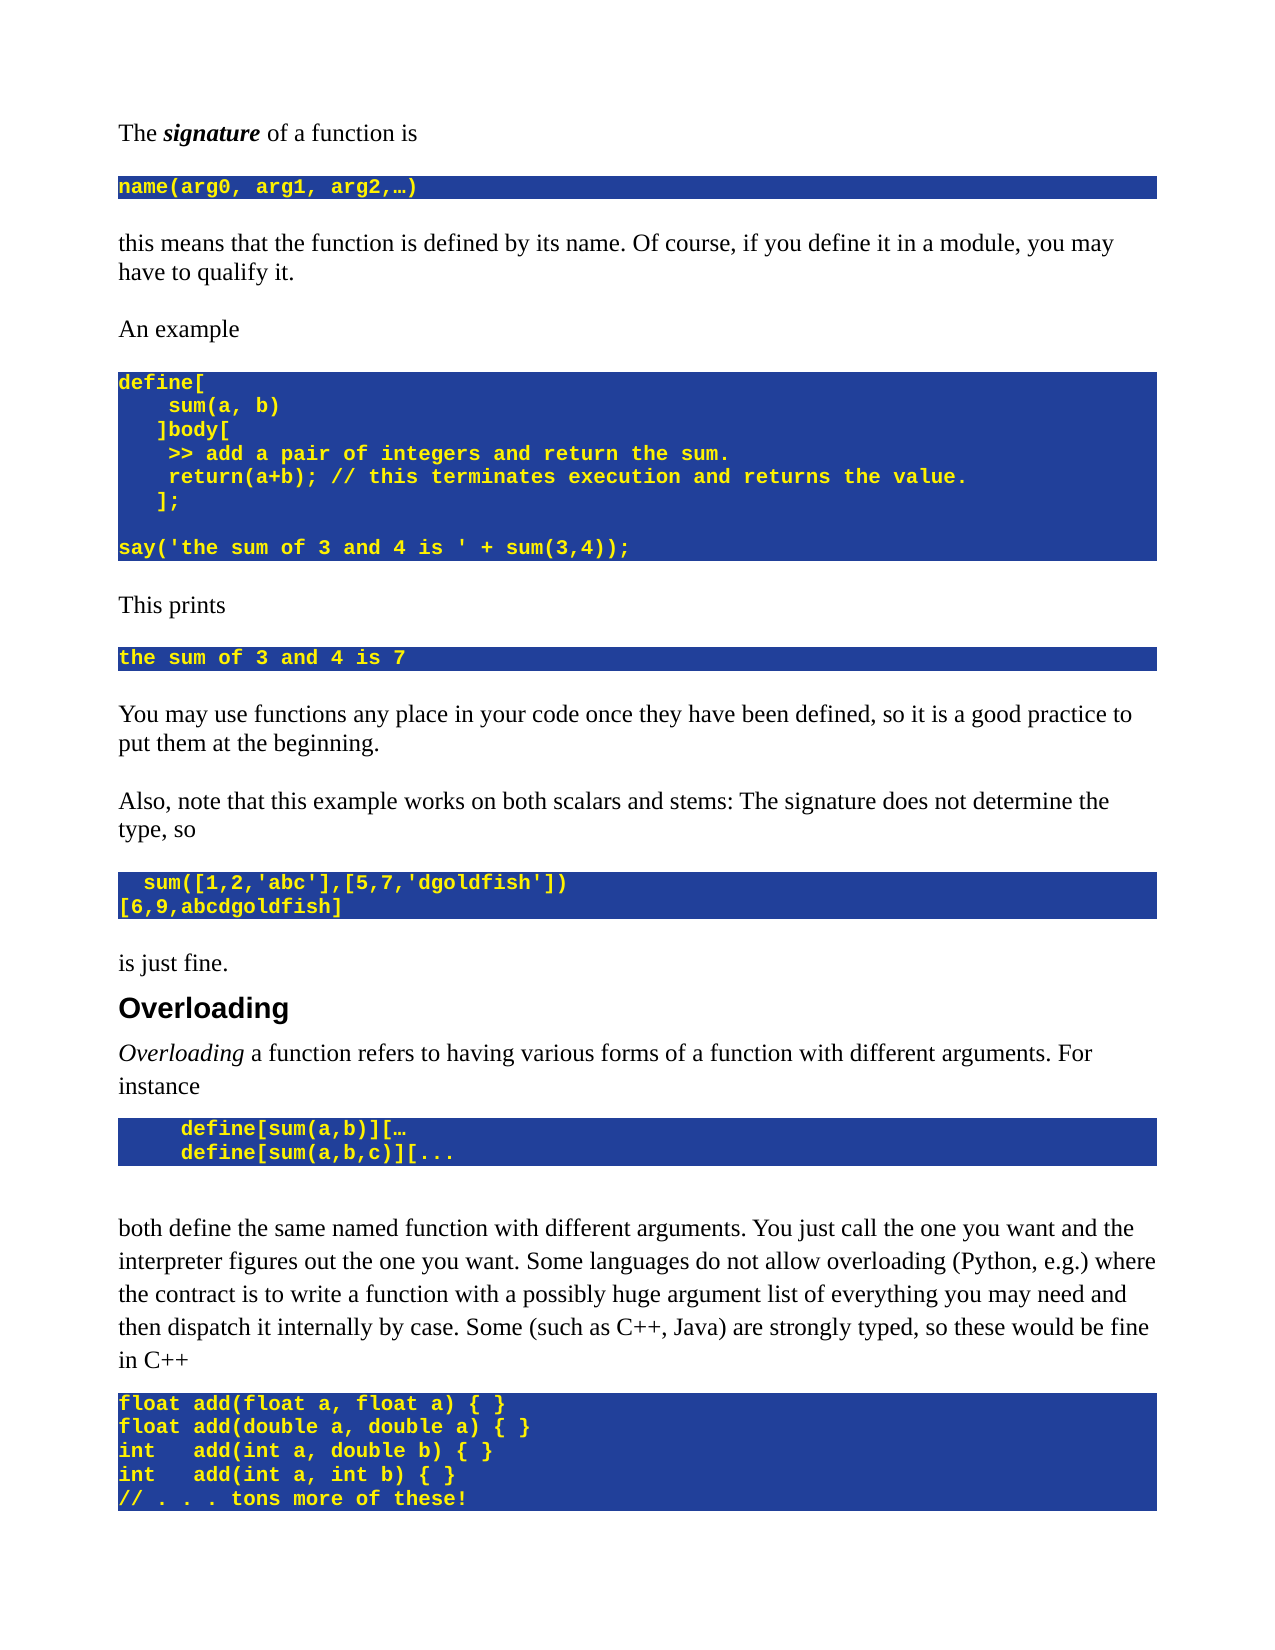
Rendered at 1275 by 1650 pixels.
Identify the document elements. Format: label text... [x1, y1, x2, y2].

text both define the same named function with different arguments. You just call the one you want and the interpreter figures out the one you want. Some languages do not allow overloading (Python, e.g.) where the contract is to write a function with a possibly huge argument list of everything you may need and then dispatch it internally by case. Some (such as C++, Java) are strongly typed, so these would be fine in C++ [118, 1213, 1157, 1374]
text define[ [118, 372, 1157, 395]
text say('the sum of 3 and 4 is ' + sum(3,4)); [118, 537, 1157, 561]
text >> add a pair of integers and return the sum. [118, 443, 1157, 466]
text [6,9,abcdgoldfish] [118, 896, 1157, 919]
text sum([1,2,'abc'],[5,7,'dgoldfish']) [118, 872, 1157, 896]
text The signature of a function is [118, 118, 1157, 147]
text float add(float a, float a) { } [118, 1393, 1157, 1417]
text sum(a, b) [118, 395, 1157, 419]
text this means that the function is defined by its name. Of course, if you define it in a module, you may have to qualify it. [118, 228, 1157, 286]
text ]; [118, 490, 1157, 514]
text You may use functions any place in your code once they have been defined, so it is a good practice to put them at the beginning. [118, 699, 1157, 757]
text Overloading a function refers to having various forms of a function with different arguments. For instance [118, 1038, 1157, 1099]
text the sum of 3 and 4 is 7 [118, 647, 1157, 671]
text return(a+b); // this terminates execution and returns the value. [118, 466, 1157, 490]
text define[sum(a,b)][… [118, 1118, 1157, 1142]
text is just fine. [118, 948, 1157, 977]
text define[sum(a,b,c)][... [118, 1142, 1157, 1166]
text name(arg0, arg1, arg2,…) [118, 176, 1157, 199]
text ]body[ [118, 419, 1157, 443]
text Also, note that this example works on both scalars and stems: The signature does not determine the type, so [118, 786, 1157, 843]
text This prints [118, 561, 1157, 618]
text int add(int a, double b) { } int add(int a, int b) { } // . . . tons more of these! [118, 1440, 1157, 1511]
text float add(double a, double a) { } [118, 1417, 1157, 1440]
subtitle Overloading [118, 991, 1157, 1025]
text An example [118, 314, 1157, 343]
